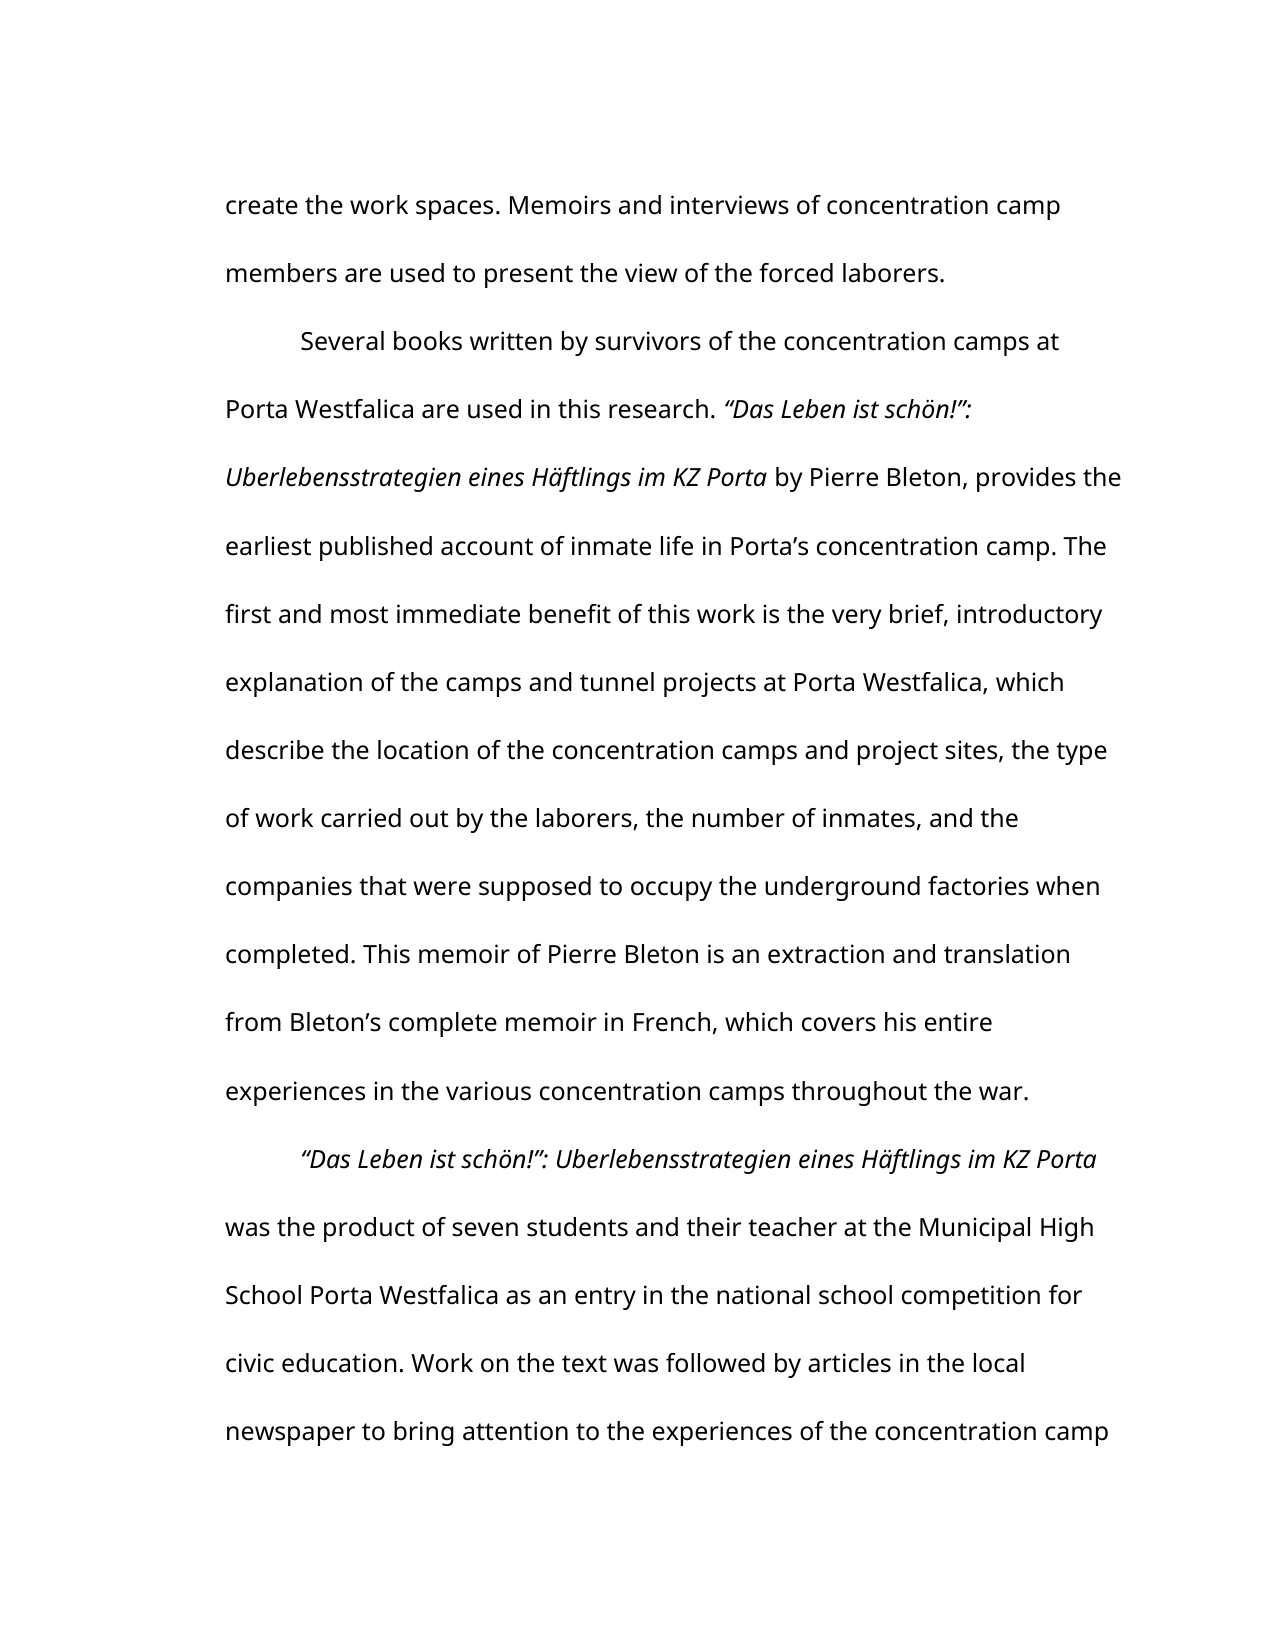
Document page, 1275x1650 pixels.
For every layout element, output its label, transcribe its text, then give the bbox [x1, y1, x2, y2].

text create the work spaces. Memoirs and interviews of concentration camp members are used to present the view of the forced laborers. [225, 187, 1125, 290]
text Several books written by survivors of the concentration camps at Porta Westfalica are used in this research. “Das Leben ist schön!”: Uberlebensstrategien eines Häftlings im KZ Porta by Pierre Bleton, provides the earliest published account of inmate life in Porta’s concentration camp. The first and most immediate benefit of this work is the very brief, introductory explanation of the camps and tunnel projects at Porta Westfalica, which describe the location of the concentration camps and project sites, the type of work carried out by the laborers, the number of inmates, and the companies that were supposed to occupy the underground factories when completed. This memoir of Pierre Bleton is an extraction and translation from Bleton’s complete memoir in French, which covers his entire experiences in the various concentration camps throughout the war. [225, 324, 1125, 1107]
text “Das Leben ist schön!”: Uberlebensstrategien eines Häftlings im KZ Porta was the product of seven students and their teacher at the Municipal High School Porta Westfalica as an entry in the national school competition for civic education. Work on the text was followed by articles in the local newspaper to bring attention to the experiences of the concentration camp [225, 1141, 1125, 1448]
